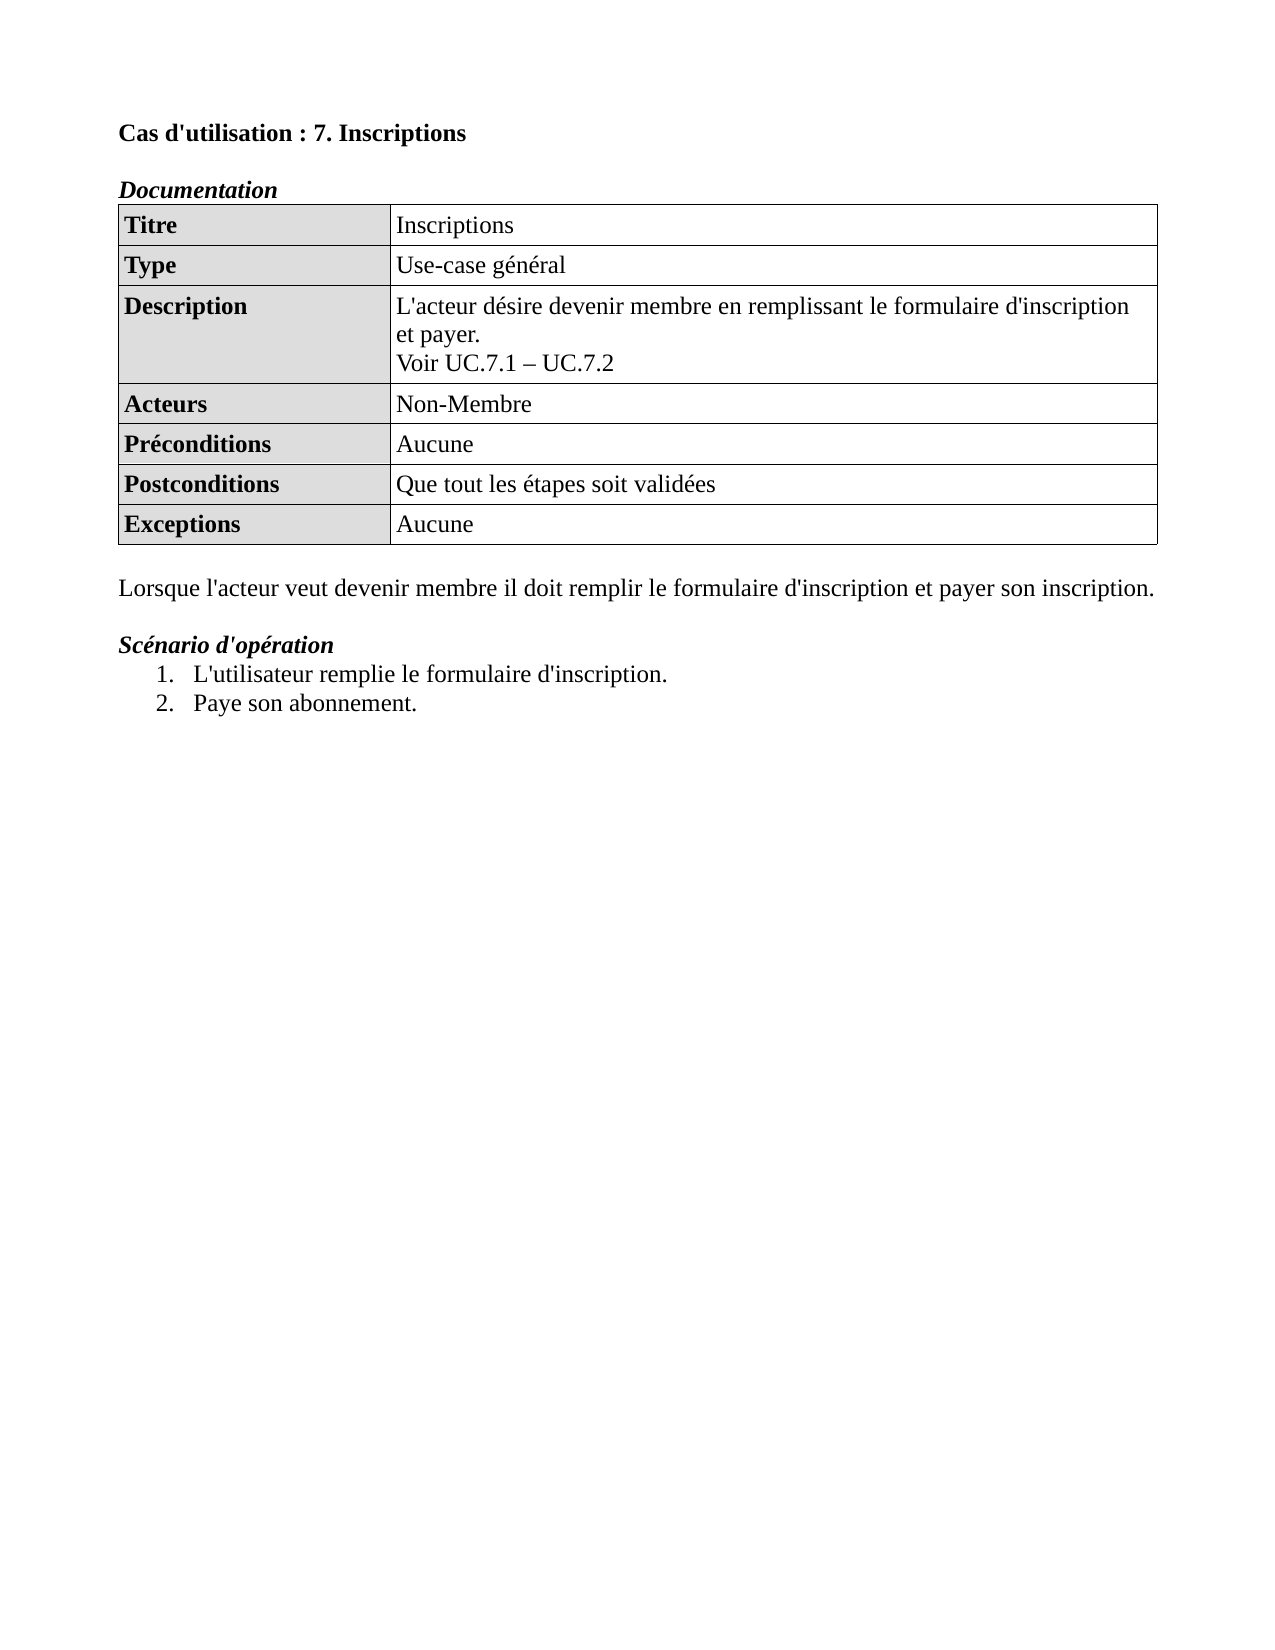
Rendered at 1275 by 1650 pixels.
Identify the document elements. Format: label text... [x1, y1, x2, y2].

list L'utilisateur remplie le formulaire d'inscription. [156, 659, 1157, 688]
table_header Titre [119, 205, 390, 245]
table_cell Postconditions [119, 465, 390, 504]
list Paye son abonnement. [156, 688, 1157, 717]
table_cell Préconditions [119, 424, 390, 463]
table_cell Type [119, 246, 390, 285]
table_cell Exceptions [119, 505, 390, 544]
table_cell Que tout les étapes soit validées [391, 465, 1157, 504]
text Lorsque l'acteur veut devenir membre il doit remplir le formulaire d'inscription et payer son inscription. [118, 573, 1157, 602]
text Cas d'utilisation : 7. Inscriptions [118, 118, 1157, 147]
table_cell Non-Membre [391, 384, 1157, 423]
table_cell Description [119, 286, 390, 383]
table_header Inscriptions [391, 205, 1157, 245]
table_cell Aucune [391, 424, 1157, 463]
table_cell L'acteur désire devenir membre en remplissant le formulaire d'inscription et payer. Voir UC.7.1 – UC.7.2 [391, 286, 1157, 383]
table_cell Use-case général [391, 246, 1157, 285]
table_cell Aucune [391, 505, 1157, 544]
text Documentation [118, 176, 1157, 204]
text Scénario d'opération [118, 630, 1157, 659]
table_cell Acteurs [119, 384, 390, 423]
